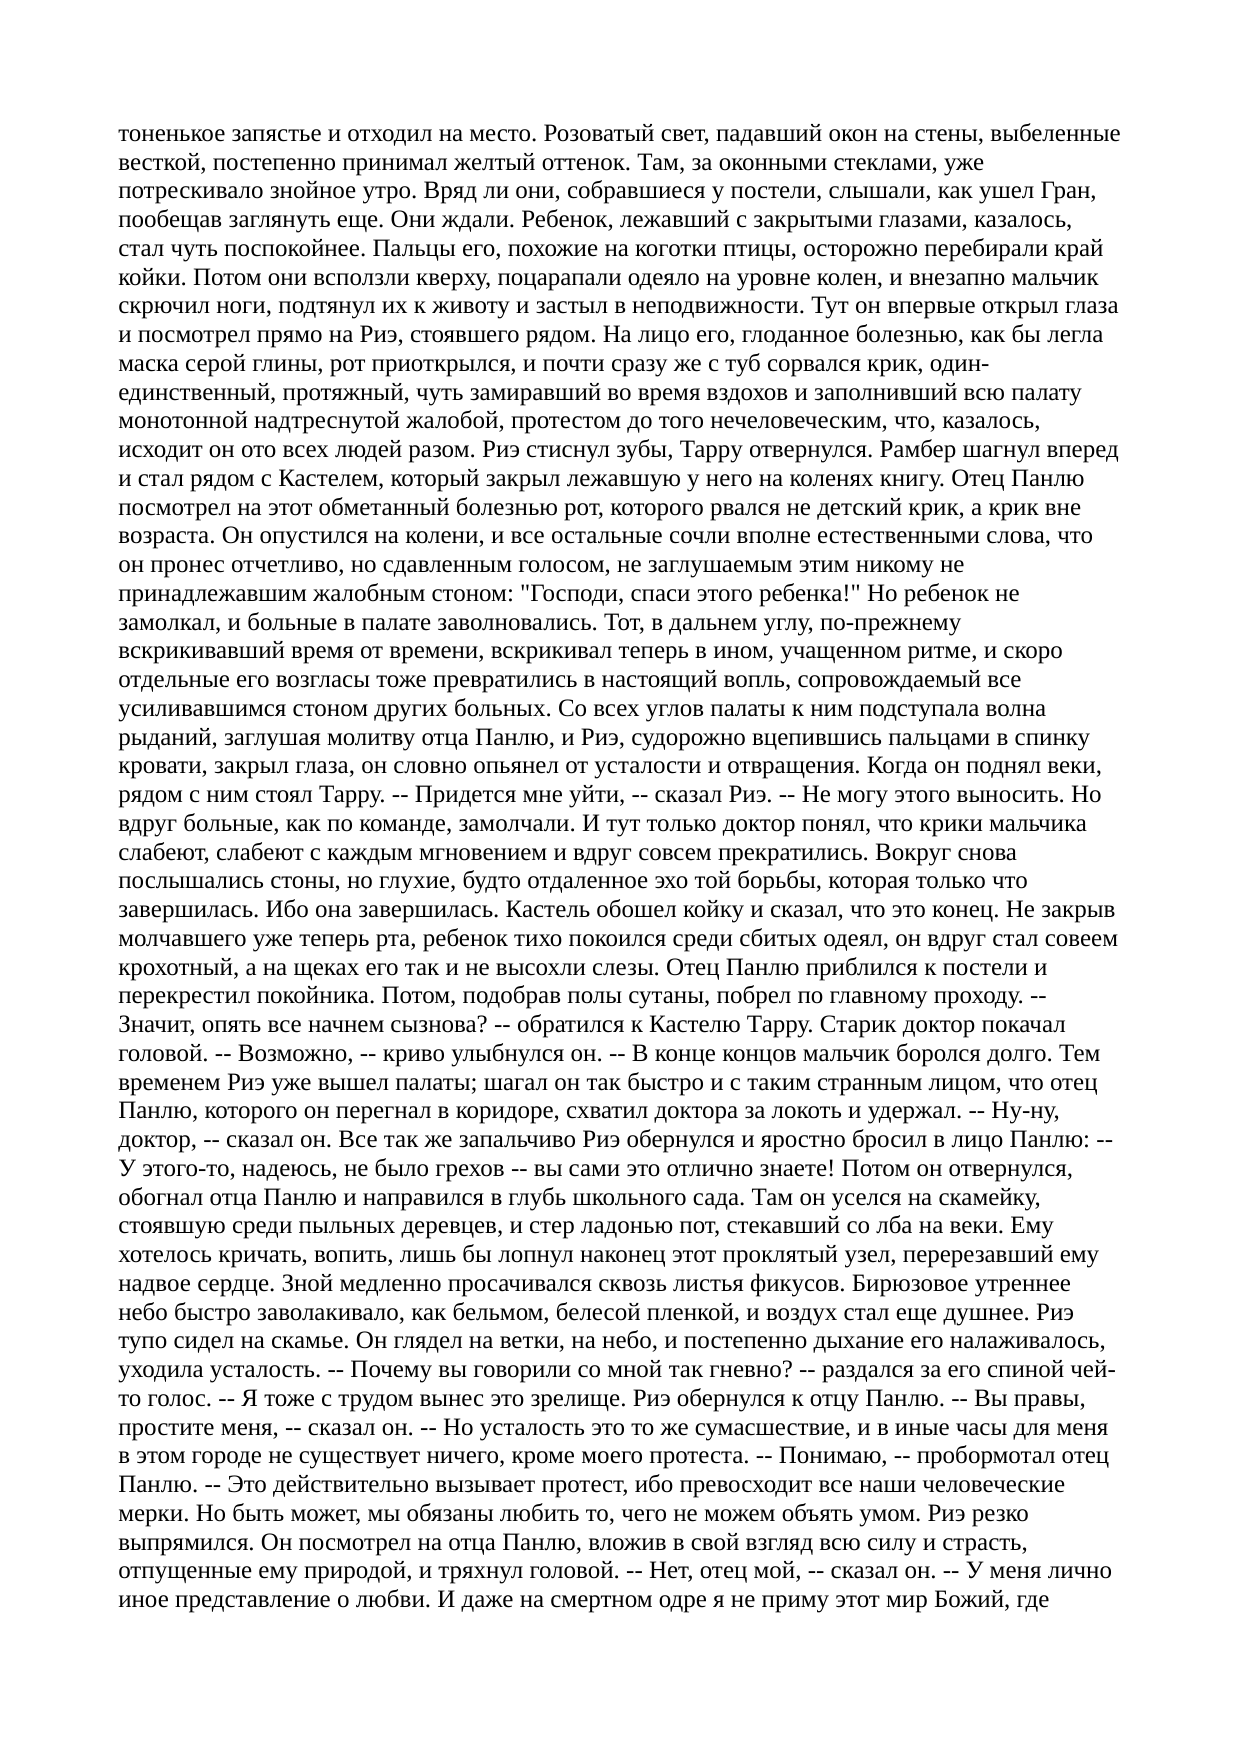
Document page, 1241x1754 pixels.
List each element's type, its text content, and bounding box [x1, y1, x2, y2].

text тоненькое запястье и отходил на место. Розоватый свет, падавший окон на стены, выбеленные весткой, постепенно принимал желтый оттенок. Там, за оконными стеклами, уже потрескивало знойное утро. Вряд ли они, собравшиеся у постели, слышали, как ушел Гран, пообещав заглянуть еще. Они ждали. Ребенок, лежавший с закрытыми глазами, казалось, стал чуть поспокойнее. Пальцы его, похожие на коготки птицы, осторожно перебирали край койки. Потом они всползли кверху, поцарапали одеяло на уровне колен, и внезапно мальчик скрючил ноги, подтянул их к животу и застыл в неподвижности. Тут он впервые открыл глаза и посмотрел прямо на Риэ, стоявшего рядом. На лицо его, глоданное болезнью, как бы легла маска серой глины, рот приоткрылся, и почти сразу же с туб сорвался крик, один-единственный, протяжный, чуть замиравший во время вздохов и заполнивший всю палату монотонной надтреснутой жалобой, протестом до того нечеловеческим, что, казалось, исходит он ото всех людей разом. Риэ стиснул зубы, Тарру отвернулся. Рамбер шагнул вперед и стал рядом с Кастелем, который закрыл лежавшую у него на коленях книгу. Отец Панлю посмотрел на этот обметанный болезнью рот, которого рвался не детский крик, а крик вне возраста. Он опустился на колени, и все остальные сочли вполне естественными слова, что он пронес отчетливо, но сдавленным голосом, не заглушаемым этим никому не принадлежавшим жалобным стоном: "Господи, спаси этого ребенка!" Но ребенок не замолкал, и больные в палате заволновались. Тот, в дальнем углу, по-прежнему вскрикивавший время от времени, вскрикивал теперь в ином, учащенном ритме, и скоро отдельные его возгласы тоже превратились в настоящий вопль, сопровождаемый все усиливавшимся стоном других больных. Со всех углов палаты к ним подступала волна рыданий, заглушая молитву отца Панлю, и Риэ, судорожно вцепившись пальцами в спинку кровати, закрыл глаза, он словно опьянел от усталости и отвращения. Когда он поднял веки, рядом с ним стоял Тарру. -- Придется мне уйти, -- сказал Риэ. -- Не могу этого выносить. Но вдруг больные, как по команде, замолчали. И тут только доктор понял, что крики мальчика слабеют, слабеют с каждым мгновением и вдруг совсем прекратились. Вокруг снова послышались стоны, но глухие, будто отдаленное эхо той борьбы, которая только что завершилась. Ибо она завершилась. Кастель обошел койку и сказал, что это конец. Не закрыв молчавшего уже теперь рта, ребенок тихо покоился среди сбитых одеял, он вдруг стал совеем крохотный, а на щеках его так и не высохли слезы. Отец Панлю приблился к постели и перекрестил покойника. Потом, подобрав полы сутаны, побрел по главному проходу. -- Значит, опять все начнем сызнова? -- обратился к Кастелю Тарру. Старик доктор покачал головой. -- Возможно, -- криво улыбнулся он. -- В конце концов мальчик боролся долго. Тем временем Риэ уже вышел палаты; шагал он так быстро и с таким странным лицом, что отец Панлю, которого он перегнал в коридоре, схватил доктора за локоть и удержал. -- Ну-ну, доктор, -- сказал он. Все так же запальчиво Риэ обернулся и яростно бросил в лицо Панлю: -- У этого-то, надеюсь, не было грехов -- вы сами это отлично знаете! Потом он отвернулся, обогнал отца Панлю и направился в глубь школьного сада. Там он уселся на скамейку, стоявшую среди пыльных деревцев, и стер ладонью пот, стекавший со лба на веки. Ему хотелось кричать, вопить, лишь бы лопнул наконец этот проклятый узел, перерезавший ему надвое сердце. Зной медленно просачивался сквозь листья фикусов. Бирюзовое утреннее небо быстро заволакивало, как бельмом, белесой пленкой, и воздух стал еще душнее. Риэ тупо сидел на скамье. Он глядел на ветки, на небо, и постепенно дыхание его налаживалось, уходила усталость. -- Почему вы говорили со мной так гневно? -- раздался за его спиной чей-то голос. -- Я тоже с трудом вынес это зрелище. Риэ обернулся к отцу Панлю. -- Вы правы, простите меня, -- сказал он. -- Но усталость это то же сумасшествие, и в иные часы для меня в этом городе не существует ничего, кроме моего протеста. -- Понимаю, -- пробормотал отец Панлю. -- Это действительно вызывает протест, ибо превосходит все наши человеческие мерки. Но быть может, мы обязаны любить то, чего не можем объять умом. Риэ резко выпрямился. Он посмотрел на отца Панлю, вложив в свой взгляд всю силу и страсть, отпущенные ему природой, и тряхнул головой. -- Нет, отец мой, -- сказал он. -- У меня лично иное представление о любви. И даже на смертном одре я не приму этот мир Божий, где [118, 118, 1122, 1613]
